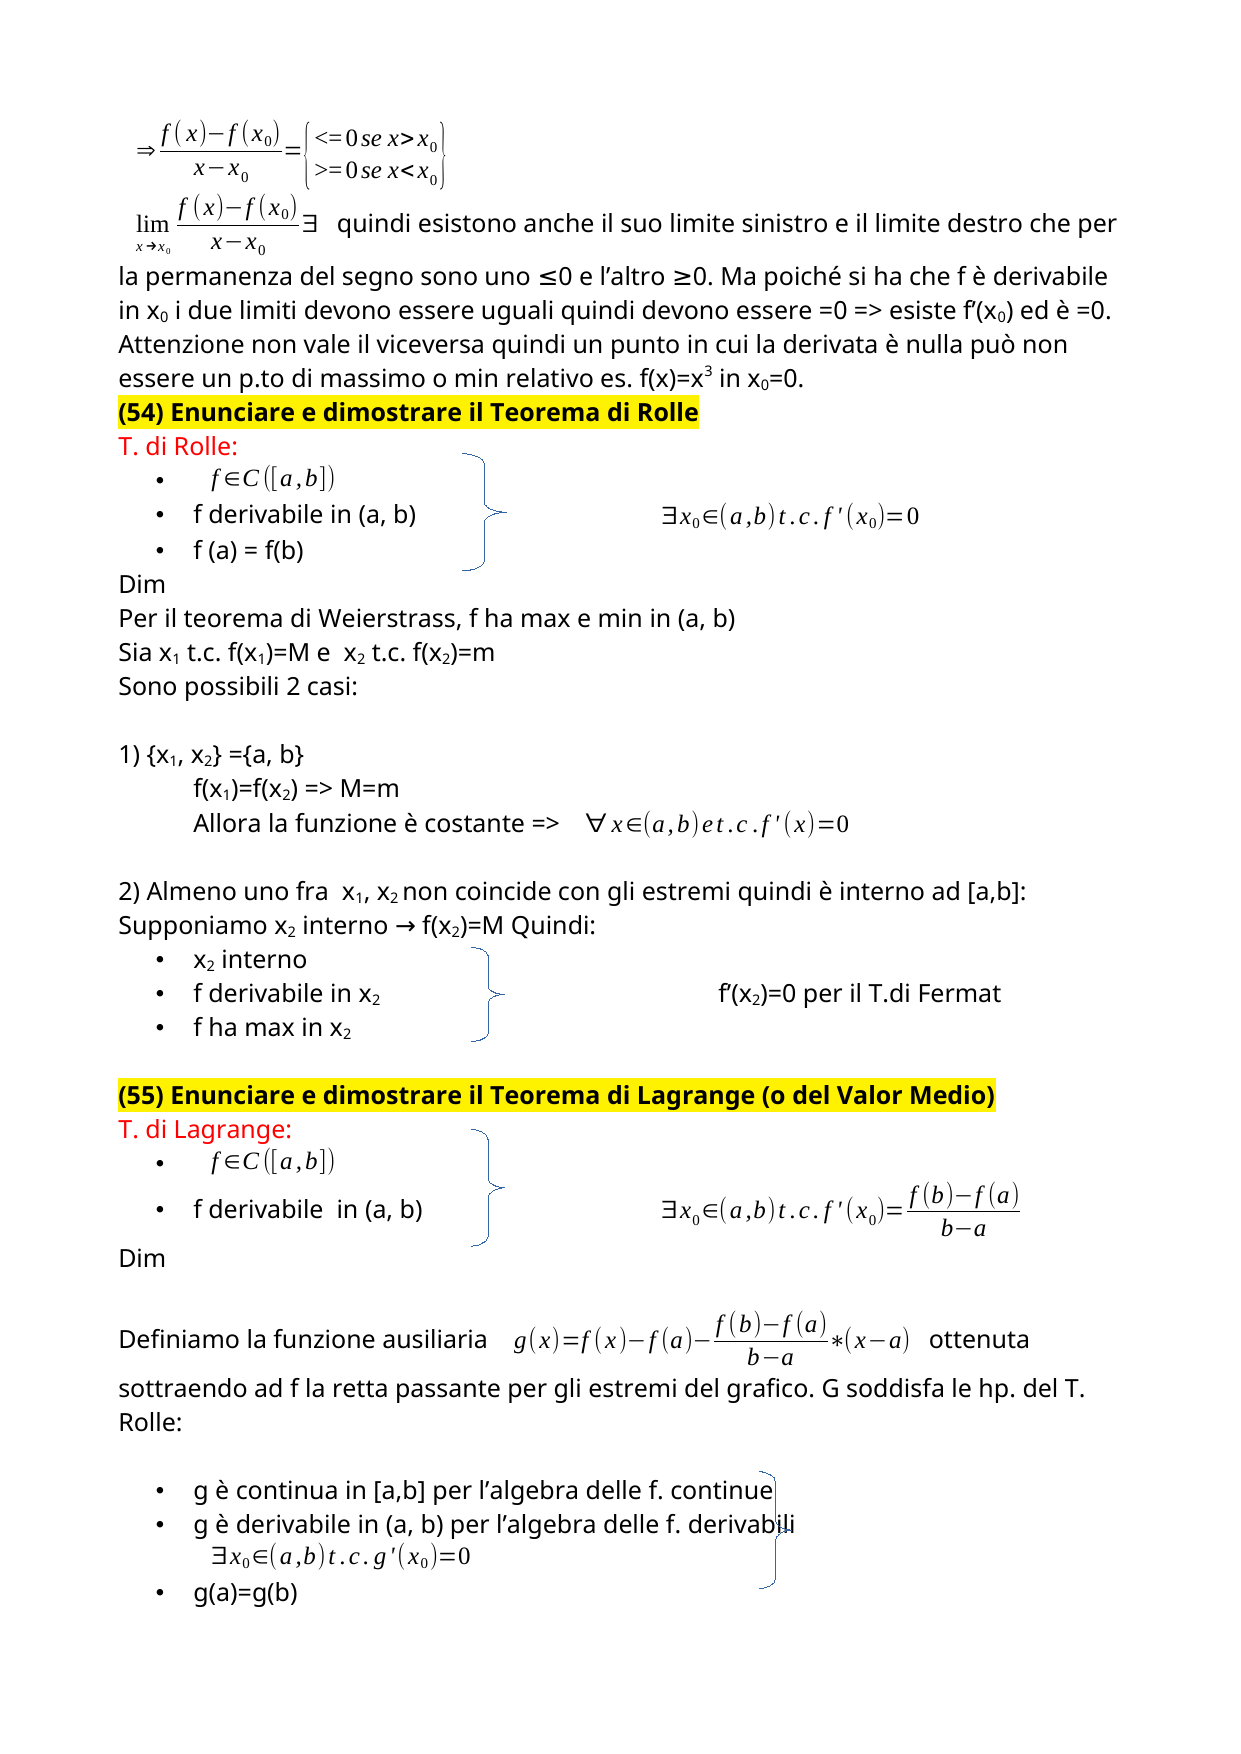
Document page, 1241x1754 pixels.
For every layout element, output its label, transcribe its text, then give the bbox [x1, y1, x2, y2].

text Sono possibili 2 casi: [118, 669, 1122, 703]
list f (a) = f(b) [156, 533, 1122, 567]
text Supponiamo x2 interno → f(x2)=M Quindi: [118, 907, 1122, 941]
text (54) Enunciare e dimostrare il Teorema di Rolle [118, 395, 1122, 429]
list g è derivabile in (a, b) per l’algebra delle f. derivabili [156, 1507, 1122, 1575]
list f derivabile in (a, b) [156, 1180, 1122, 1241]
list g è continua in [a,b] per l’algebra delle f. continue [156, 1473, 1122, 1507]
text 2) Almeno uno fra x1, x2 non coincide con gli estremi quindi è interno ad [a,b]: [118, 873, 1122, 907]
text f(x1)=f(x2) => M=m [118, 771, 1122, 805]
text Definiamo la funzione ausiliaria ottenuta sottraendo ad f la retta passante per gli estremi del grafico. G soddisfa le hp. del T. Rolle: [118, 1309, 1122, 1439]
text T. di Lagrange: [118, 1112, 1122, 1146]
list f derivabile in x2 f’(x2)=0 per il T.di Fermat [156, 976, 1122, 1009]
list f ha max in x2 [156, 1009, 1122, 1044]
text Sia x1 t.c. f(x1)=M e x2 t.c. f(x2)=m [118, 635, 1122, 669]
text T. di Rolle: [118, 429, 1122, 463]
list g(a)=g(b) [156, 1575, 1122, 1609]
list f derivabile in (a, b) [156, 497, 1122, 533]
text Dim [118, 1241, 1122, 1275]
text (55) Enunciare e dimostrare il Teorema di Lagrange (o del Valor Medio) [118, 1078, 1122, 1112]
text Per il teorema di Weierstrass, f ha max e min in (a, b) [118, 601, 1122, 635]
text quindi esistono anche il suo limite sinistro e il limite destro che per la permanenza del segno sono uno ≤0 e l’altro ≥0. Ma poiché si ha che f è derivabile in x0 i due limiti devono essere uguali quindi devono essere =0 => esiste f’(x0) ed è =0. [118, 192, 1122, 327]
list x2 interno [156, 941, 1122, 976]
text 1) {x1, x2} ={a, b} [118, 737, 1122, 771]
text Attenzione non vale il viceversa quindi un punto in cui la derivata è nulla può non essere un p.to di massimo o min relativo es. f(x)=x3 in x0=0. [118, 327, 1122, 395]
text Allora la funzione è costante => [118, 805, 1122, 839]
text Dim [118, 567, 1122, 601]
